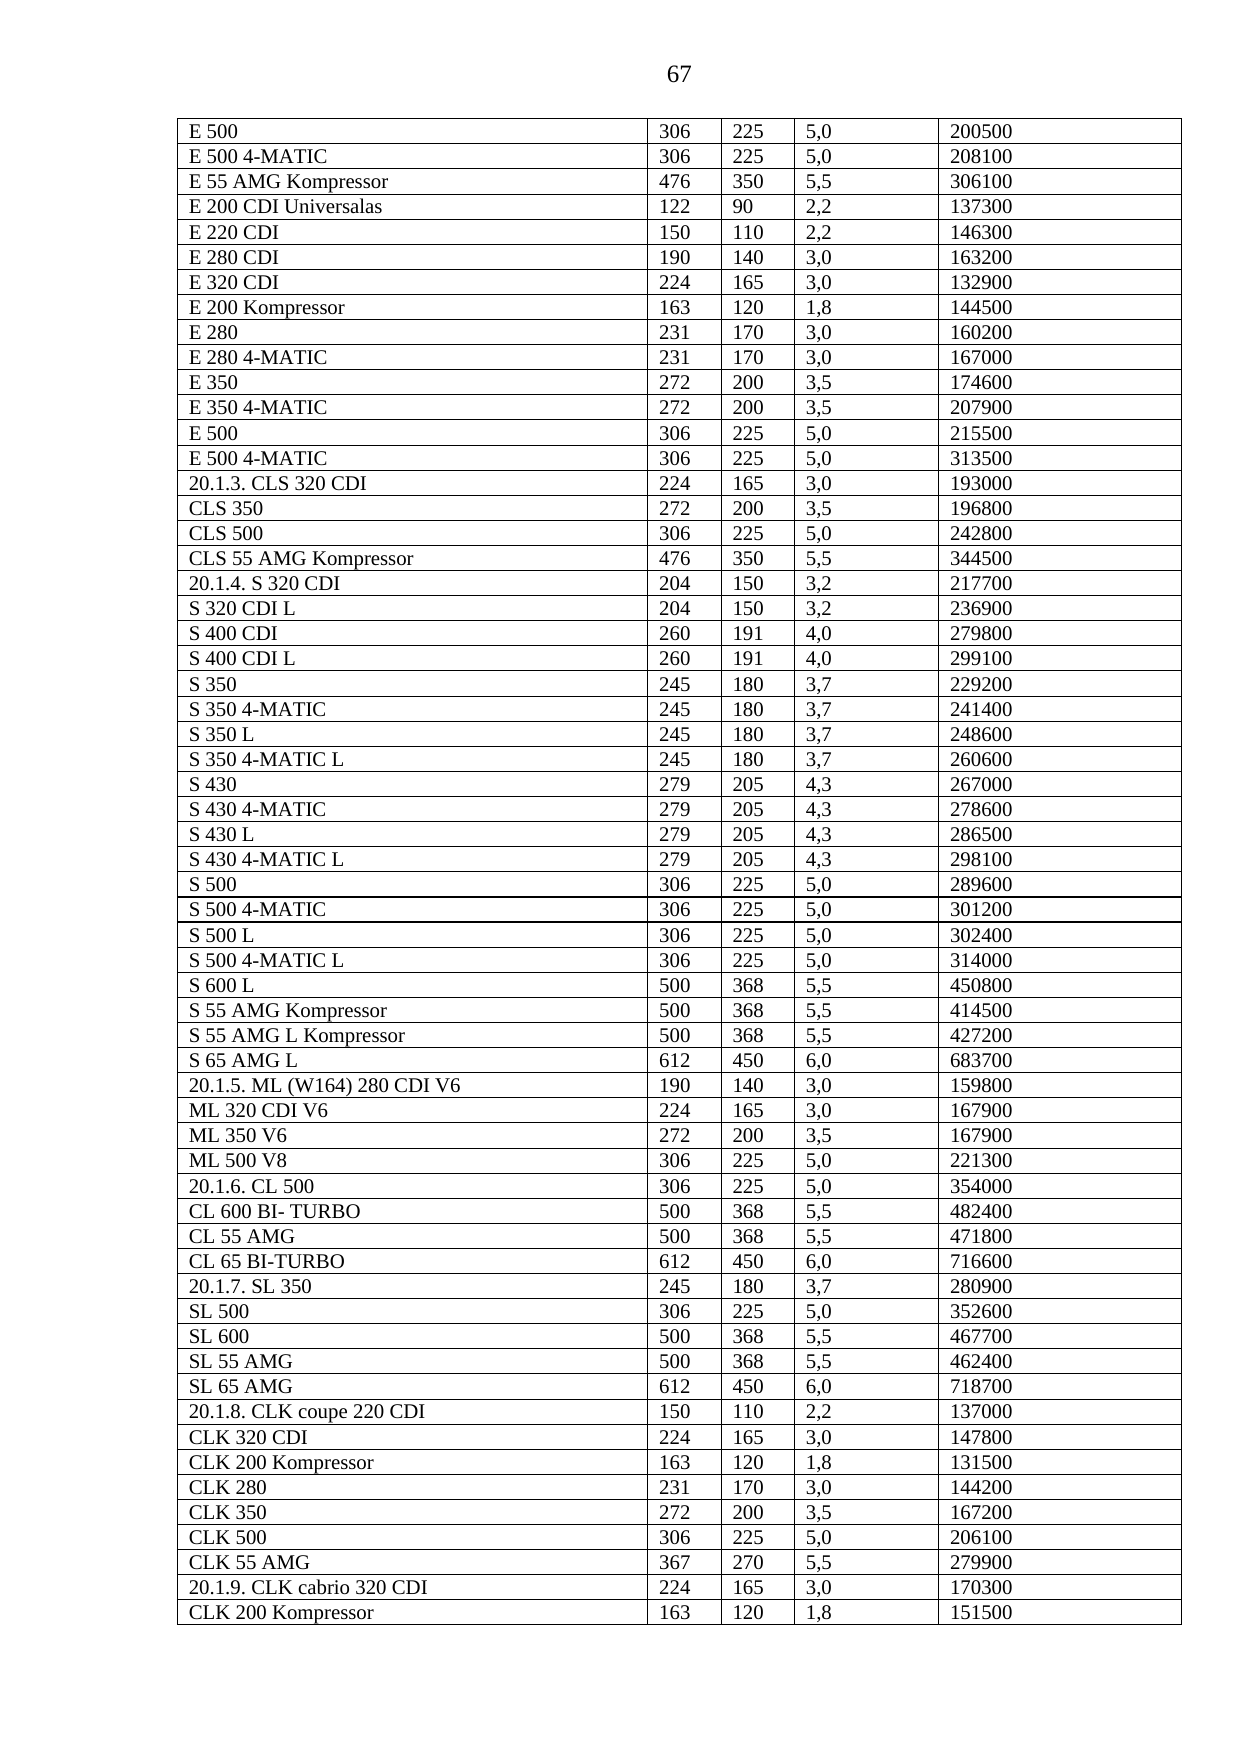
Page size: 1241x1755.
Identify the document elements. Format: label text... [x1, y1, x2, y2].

table_cell 225 [722, 420, 794, 444]
table_cell E 220 CDI [178, 220, 647, 244]
table_cell 367 [648, 1550, 721, 1574]
table_cell 5,5 [795, 1199, 938, 1223]
table_cell 4,3 [795, 847, 938, 871]
table_cell ML 500 V8 [178, 1149, 647, 1172]
table_cell 206100 [939, 1525, 1181, 1549]
table_cell 151500 [939, 1600, 1181, 1624]
table_cell 167000 [939, 345, 1181, 369]
table_cell S 430 [178, 772, 647, 796]
table_cell 500 [648, 973, 721, 997]
table_cell CLK 500 [178, 1525, 647, 1549]
table_cell 225 [722, 1299, 794, 1323]
table_cell E 200 CDI Universalas [178, 195, 647, 218]
table_cell 3,0 [795, 345, 938, 369]
table_cell 1,8 [795, 1600, 938, 1624]
table_cell CLS 500 [178, 521, 647, 545]
table_cell E 280 [178, 320, 647, 344]
table_cell 3,0 [795, 471, 938, 495]
table_cell 306100 [939, 169, 1181, 193]
table_cell 191 [722, 621, 794, 645]
table_cell 3,0 [795, 1575, 938, 1599]
table_cell 204 [648, 571, 721, 595]
table_cell E 500 4-MATIC [178, 446, 647, 469]
table_cell 180 [722, 1274, 794, 1298]
table_cell 205 [722, 847, 794, 871]
table_cell 140 [722, 1073, 794, 1097]
table_cell 229200 [939, 671, 1181, 696]
table_cell 5,0 [795, 1174, 938, 1198]
table_cell 4,0 [795, 646, 938, 670]
table_cell 207900 [939, 395, 1181, 419]
table_cell 280900 [939, 1274, 1181, 1298]
table_cell 350 [722, 169, 794, 193]
table_cell 245 [648, 1274, 721, 1298]
table_cell 3,5 [795, 395, 938, 419]
table_cell 476 [648, 169, 721, 193]
table_cell 110 [722, 1400, 794, 1423]
table_cell 476 [648, 546, 721, 570]
table_cell 5,0 [795, 898, 938, 921]
table_cell SL 65 AMG [178, 1374, 647, 1398]
table_cell 5,5 [795, 1349, 938, 1373]
table_cell E 350 [178, 370, 647, 394]
table_cell 368 [722, 1199, 794, 1223]
table_cell 110 [722, 220, 794, 244]
table_cell 482400 [939, 1199, 1181, 1223]
table_cell SL 500 [178, 1299, 647, 1323]
table_cell 140 [722, 245, 794, 269]
table_cell 306 [648, 1299, 721, 1323]
table_cell 306 [648, 872, 721, 896]
table_cell 180 [722, 697, 794, 721]
table_cell 368 [722, 973, 794, 997]
table_cell 612 [648, 1048, 721, 1072]
table_cell 260 [648, 646, 721, 670]
table_cell 225 [722, 1174, 794, 1198]
table_cell 190 [648, 245, 721, 269]
table_cell 137000 [939, 1400, 1181, 1423]
table_cell 500 [648, 1199, 721, 1223]
table_cell 5,0 [795, 1299, 938, 1323]
table_cell 245 [648, 671, 721, 696]
table_cell CLS 350 [178, 496, 647, 520]
table_cell 245 [648, 747, 721, 771]
table_cell S 500 4-MATIC [178, 898, 647, 921]
table_cell E 350 4-MATIC [178, 395, 647, 419]
table_cell 500 [648, 998, 721, 1022]
table_cell 260600 [939, 747, 1181, 771]
table_cell 225 [722, 872, 794, 896]
table_cell 20.1.5. ML (W164) 280 CDI V6 [178, 1073, 647, 1097]
table_cell 200500 [939, 119, 1181, 143]
table_cell 3,7 [795, 722, 938, 746]
table_cell CL 65 BI-TURBO [178, 1249, 647, 1273]
table_cell 6,0 [795, 1048, 938, 1072]
table_cell 200 [722, 370, 794, 394]
table_cell 165 [722, 1425, 794, 1449]
table_cell 167900 [939, 1123, 1181, 1147]
table_cell E 280 4-MATIC [178, 345, 647, 369]
table_cell CLK 350 [178, 1500, 647, 1524]
table_cell 170 [722, 320, 794, 344]
table_cell 224 [648, 270, 721, 294]
table_cell 500 [648, 1224, 721, 1248]
table_cell 3,0 [795, 270, 938, 294]
table_cell 231 [648, 1475, 721, 1499]
table_cell 231 [648, 345, 721, 369]
table_cell CL 600 BI- TURBO [178, 1199, 647, 1223]
table_cell 270 [722, 1550, 794, 1574]
table_cell 5,5 [795, 546, 938, 570]
table_cell S 350 [178, 671, 647, 696]
table_cell CLK 55 AMG [178, 1550, 647, 1574]
table_cell E 55 AMG Kompressor [178, 169, 647, 193]
table_cell 683700 [939, 1048, 1181, 1072]
table_cell 5,5 [795, 973, 938, 997]
table_cell 612 [648, 1249, 721, 1273]
table_cell 131500 [939, 1450, 1181, 1474]
table_cell 180 [722, 671, 794, 696]
table_cell 298100 [939, 847, 1181, 871]
table_cell S 350 4-MATIC L [178, 747, 647, 771]
table_cell 306 [648, 144, 721, 168]
table_cell 450 [722, 1048, 794, 1072]
table_cell 205 [722, 797, 794, 821]
table_cell 306 [648, 898, 721, 921]
table_cell 3,7 [795, 747, 938, 771]
table_cell 20.1.8. CLK coupe 220 CDI [178, 1400, 647, 1423]
table_cell 2,2 [795, 1400, 938, 1423]
table_cell 500 [648, 1023, 721, 1047]
table_cell S 400 CDI L [178, 646, 647, 670]
table_cell S 350 4-MATIC [178, 697, 647, 721]
table_cell 170300 [939, 1575, 1181, 1599]
table_cell CLK 200 Kompressor [178, 1600, 647, 1624]
table_cell 306 [648, 1174, 721, 1198]
table_cell 5,0 [795, 1149, 938, 1172]
table_cell 5,5 [795, 1224, 938, 1248]
table_cell 279800 [939, 621, 1181, 645]
table_cell 224 [648, 1575, 721, 1599]
table_cell 612 [648, 1374, 721, 1398]
table_cell 4,0 [795, 621, 938, 645]
table_cell 2,2 [795, 220, 938, 244]
table_cell 462400 [939, 1349, 1181, 1373]
table_cell 306 [648, 1149, 721, 1172]
table_cell 467700 [939, 1324, 1181, 1348]
table_cell 20.1.9. CLK cabrio 320 CDI [178, 1575, 647, 1599]
table_cell ML 350 V6 [178, 1123, 647, 1147]
table_cell 350 [722, 546, 794, 570]
table_cell 5,5 [795, 1023, 938, 1047]
table_cell 368 [722, 1023, 794, 1047]
table_cell 5,5 [795, 1324, 938, 1348]
table_cell S 400 CDI [178, 621, 647, 645]
table_cell S 350 L [178, 722, 647, 746]
table_cell 225 [722, 119, 794, 143]
table_cell 196800 [939, 496, 1181, 520]
table_cell 4,3 [795, 797, 938, 821]
table_cell 3,0 [795, 1098, 938, 1122]
table_cell SL 55 AMG [178, 1349, 647, 1373]
table_cell 180 [722, 722, 794, 746]
table_cell 368 [722, 998, 794, 1022]
table_cell 193000 [939, 471, 1181, 495]
table_cell 272 [648, 370, 721, 394]
table_cell 225 [722, 144, 794, 168]
table_cell 150 [648, 220, 721, 244]
table_cell 132900 [939, 270, 1181, 294]
table_cell 231 [648, 320, 721, 344]
table_cell 3,0 [795, 245, 938, 269]
table_cell 147800 [939, 1425, 1181, 1449]
table_cell 3,0 [795, 320, 938, 344]
table_cell 272 [648, 1500, 721, 1524]
table_cell 368 [722, 1324, 794, 1348]
table_cell 165 [722, 471, 794, 495]
table_cell 191 [722, 646, 794, 670]
table_cell 224 [648, 471, 721, 495]
table_cell 150 [722, 571, 794, 595]
table_cell S 500 4-MATIC L [178, 948, 647, 972]
table_cell 225 [722, 1525, 794, 1549]
table_cell S 65 AMG L [178, 1048, 647, 1072]
table_cell 150 [648, 1400, 721, 1423]
table_cell 3,5 [795, 370, 938, 394]
table_cell 6,0 [795, 1374, 938, 1398]
table_cell 242800 [939, 521, 1181, 545]
table_cell 20.1.6. CL 500 [178, 1174, 647, 1198]
table_cell S 430 4-MATIC L [178, 847, 647, 871]
table_cell 306 [648, 446, 721, 469]
table_cell 5,5 [795, 1550, 938, 1574]
table_cell 165 [722, 1575, 794, 1599]
table_cell 163 [648, 1600, 721, 1624]
table_cell 3,0 [795, 1425, 938, 1449]
table_cell 450800 [939, 973, 1181, 997]
table_cell 3,5 [795, 1123, 938, 1147]
table_cell 306 [648, 420, 721, 444]
table_cell 200 [722, 395, 794, 419]
table_cell 1,8 [795, 295, 938, 319]
table_cell SL 600 [178, 1324, 647, 1348]
table_cell 3,5 [795, 496, 938, 520]
table_cell 718700 [939, 1374, 1181, 1398]
table_cell 5,0 [795, 420, 938, 444]
table_cell 289600 [939, 872, 1181, 896]
table_cell 272 [648, 395, 721, 419]
table_cell 163200 [939, 245, 1181, 269]
table_cell 245 [648, 722, 721, 746]
table_cell S 55 AMG L Kompressor [178, 1023, 647, 1047]
table_cell 2,2 [795, 195, 938, 218]
table_cell 279 [648, 772, 721, 796]
table_cell 279 [648, 847, 721, 871]
table_cell 167200 [939, 1500, 1181, 1524]
table_cell 3,7 [795, 1274, 938, 1298]
table_cell 306 [648, 1525, 721, 1549]
table_cell 314000 [939, 948, 1181, 972]
table_cell 200 [722, 1123, 794, 1147]
table_cell 3,7 [795, 697, 938, 721]
table_cell 272 [648, 1123, 721, 1147]
table_cell 354000 [939, 1174, 1181, 1198]
table_cell 170 [722, 1475, 794, 1499]
table_cell S 600 L [178, 973, 647, 997]
table_cell ML 320 CDI V6 [178, 1098, 647, 1122]
table_cell 306 [648, 948, 721, 972]
table_cell E 320 CDI [178, 270, 647, 294]
table_cell S 430 4-MATIC [178, 797, 647, 821]
table_cell 368 [722, 1224, 794, 1248]
table_cell S 320 CDI L [178, 596, 647, 620]
table_cell 260 [648, 621, 721, 645]
table_cell 204 [648, 596, 721, 620]
table_cell 5,0 [795, 521, 938, 545]
table_cell 205 [722, 822, 794, 846]
table_cell S 500 L [178, 923, 647, 947]
table_cell 313500 [939, 446, 1181, 469]
table_cell 225 [722, 898, 794, 921]
table_cell 4,3 [795, 822, 938, 846]
table_cell 299100 [939, 646, 1181, 670]
table_cell 245 [648, 697, 721, 721]
table_cell 272 [648, 496, 721, 520]
table_cell 5,0 [795, 923, 938, 947]
table_cell 208100 [939, 144, 1181, 168]
table_cell 3,7 [795, 671, 938, 696]
table_cell 5,0 [795, 144, 938, 168]
table_cell 120 [722, 1450, 794, 1474]
table_cell 120 [722, 1600, 794, 1624]
table_cell CLK 200 Kompressor [178, 1450, 647, 1474]
table_cell 3,0 [795, 1475, 938, 1499]
table_cell 167900 [939, 1098, 1181, 1122]
table_cell 5,0 [795, 119, 938, 143]
table_cell 5,0 [795, 446, 938, 469]
table_cell 278600 [939, 797, 1181, 821]
table_cell 368 [722, 1349, 794, 1373]
table_cell 20.1.4. S 320 CDI [178, 571, 647, 595]
table_cell 5,0 [795, 948, 938, 972]
table_cell 4,3 [795, 772, 938, 796]
table_cell 225 [722, 521, 794, 545]
table_cell 279 [648, 822, 721, 846]
table_cell 137300 [939, 195, 1181, 218]
table_cell 306 [648, 119, 721, 143]
table_cell 165 [722, 270, 794, 294]
table_cell 500 [648, 1324, 721, 1348]
table_cell 279 [648, 797, 721, 821]
table_cell 500 [648, 1349, 721, 1373]
table_cell 450 [722, 1374, 794, 1398]
table_cell 144200 [939, 1475, 1181, 1499]
table_cell CLK 280 [178, 1475, 647, 1499]
table_cell 241400 [939, 697, 1181, 721]
table_cell 3,0 [795, 1073, 938, 1097]
table_cell E 500 [178, 119, 647, 143]
table_cell 471800 [939, 1224, 1181, 1248]
table_cell 180 [722, 747, 794, 771]
table_cell 5,0 [795, 872, 938, 896]
table_cell 150 [722, 596, 794, 620]
table_cell 20.1.3. CLS 320 CDI [178, 471, 647, 495]
table_cell 248600 [939, 722, 1181, 746]
table_cell 163 [648, 295, 721, 319]
table_cell 225 [722, 948, 794, 972]
table_cell 352600 [939, 1299, 1181, 1323]
table_cell 344500 [939, 546, 1181, 570]
table_cell 205 [722, 772, 794, 796]
table_cell 144500 [939, 295, 1181, 319]
table_cell S 500 [178, 872, 647, 896]
table_cell 224 [648, 1098, 721, 1122]
table_cell 20.1.7. SL 350 [178, 1274, 647, 1298]
table_cell 5,0 [795, 1525, 938, 1549]
table_cell 286500 [939, 822, 1181, 846]
table_cell 146300 [939, 220, 1181, 244]
table_cell 3,2 [795, 596, 938, 620]
table_cell 225 [722, 446, 794, 469]
table_cell 163 [648, 1450, 721, 1474]
table_cell 225 [722, 923, 794, 947]
table_cell 174600 [939, 370, 1181, 394]
table_cell 200 [722, 496, 794, 520]
table_cell 190 [648, 1073, 721, 1097]
table_cell 224 [648, 1425, 721, 1449]
table_cell 215500 [939, 420, 1181, 444]
table_cell CLS 55 AMG Kompressor [178, 546, 647, 570]
table_cell 160200 [939, 320, 1181, 344]
table_cell 3,5 [795, 1500, 938, 1524]
table_cell 225 [722, 1149, 794, 1172]
table_cell 306 [648, 521, 721, 545]
table_cell 450 [722, 1249, 794, 1273]
table_cell 5,5 [795, 169, 938, 193]
table_cell 716600 [939, 1249, 1181, 1273]
table_cell 414500 [939, 998, 1181, 1022]
table_cell 165 [722, 1098, 794, 1122]
table_cell E 500 4-MATIC [178, 144, 647, 168]
table_cell 1,8 [795, 1450, 938, 1474]
table_cell 236900 [939, 596, 1181, 620]
table_cell 279900 [939, 1550, 1181, 1574]
table_cell CLK 320 CDI [178, 1425, 647, 1449]
table_cell 427200 [939, 1023, 1181, 1047]
table_cell CL 55 AMG [178, 1224, 647, 1248]
table_cell S 55 AMG Kompressor [178, 998, 647, 1022]
table_cell 221300 [939, 1149, 1181, 1172]
table_cell 170 [722, 345, 794, 369]
table_cell 267000 [939, 772, 1181, 796]
table_cell 159800 [939, 1073, 1181, 1097]
table_cell E 500 [178, 420, 647, 444]
table_cell 6,0 [795, 1249, 938, 1273]
table_cell 217700 [939, 571, 1181, 595]
table_cell 5,5 [795, 998, 938, 1022]
table_cell E 280 CDI [178, 245, 647, 269]
table_cell 120 [722, 295, 794, 319]
table_cell 122 [648, 195, 721, 218]
table_cell 306 [648, 923, 721, 947]
table_cell 90 [722, 195, 794, 218]
table_cell 200 [722, 1500, 794, 1524]
table_cell 302400 [939, 923, 1181, 947]
table_cell 3,2 [795, 571, 938, 595]
table_cell E 200 Kompressor [178, 295, 647, 319]
table_cell S 430 L [178, 822, 647, 846]
table_cell 301200 [939, 898, 1181, 921]
